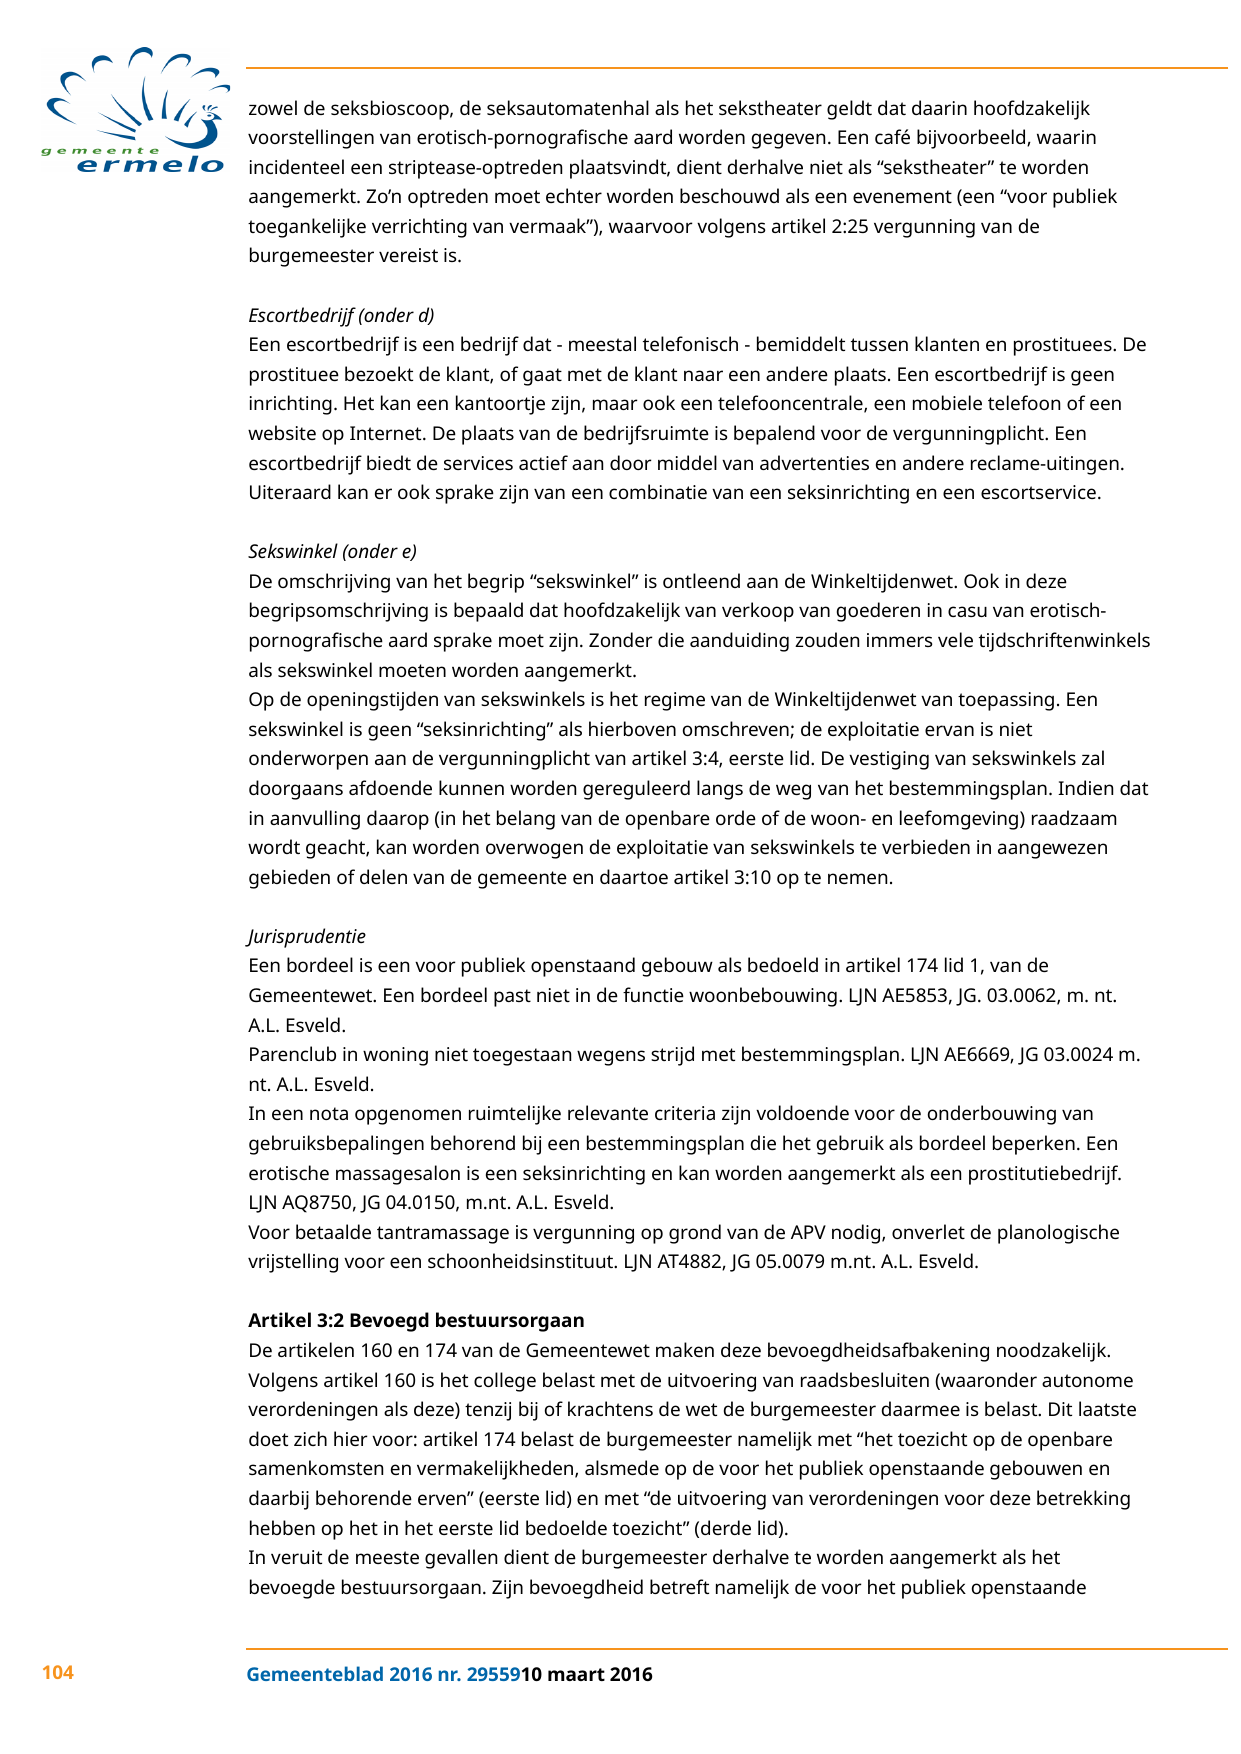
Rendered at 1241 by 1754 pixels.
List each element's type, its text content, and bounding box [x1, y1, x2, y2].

text Een escortbedrijf is een bedrijf dat - meestal telefonisch - bemiddelt tussen klanten en prostituees. De prostituee bezoekt de klant, of gaat met de klant naar een andere plaats. Een escortbedrijf is geen inrichting. Het kan een kantoortje zijn, maar ook een telefooncentrale, een mobiele telefoon of een website op Internet. De plaats van de bedrijfsruimte is bepalend voor de vergunningplicht. Een escortbedrijf biedt de services actief aan door middel van advertenties en andere reclame-uitingen. Uiteraard kan er ook sprake zijn van een combinatie van een seksinrichting en een escortservice. [248, 331, 1152, 505]
text Jurisprudentie [248, 923, 1152, 949]
text De omschrijving van het begrip “sekswinkel” is ontleend aan de Winkeltijdenwet. Ook in deze begripsomschrijving is bepaald dat hoofdzakelijk van verkoop van goederen in casu van erotisch-pornografische aard sprake moet zijn. Zonder die aanduiding zouden immers vele tijdschriftenwinkels als sekswinkel moeten worden aangemerkt. [248, 568, 1152, 683]
text In een nota opgenomen ruimtelijke relevante criteria zijn voldoende voor de onderbouwing van gebruiksbepalingen behorend bij een bestemmingsplan die het gebruik als bordeel beperken. Een erotische massagesalon is een seksinrichting en kan worden aangemerkt als een prostitutiebedrijf. LJN AQ8750, JG 04.0150, m.nt. A.L. Esveld. [248, 1101, 1152, 1215]
text In veruit de meeste gevallen dient de burgemeester derhalve te worden aangemerkt als het bevoegde bestuursorgaan. Zijn bevoegdheid betreft namelijk de voor het publiek openstaande [248, 1544, 1152, 1600]
picture [41, 47, 231, 172]
text Parenclub in woning niet toegestaan wegens strijd met bestemmingsplan. LJN AE6669, JG 03.0024 m. nt. A.L. Esveld. [248, 1041, 1152, 1097]
text De artikelen 160 en 174 van de Gemeentewet maken deze bevoegdheidsafbakening noodzakelijk. Volgens artikel 160 is het college belast met de uitvoering van raadsbesluiten (waaronder autonome verordeningen als deze) tenzij bij of krachtens de wet de burgemeester daarmee is belast. Dit laatste doet zich hier voor: artikel 174 belast de burgemeester namelijk met “het toezicht op de openbare samenkomsten en vermakelijkheden, alsmede op de voor het publiek openstaande gebouwen en daarbij behorende erven” (eerste lid) en met “de uitvoering van verordeningen voor deze betrekking hebben op het in het eerste lid bedoelde toezicht” (derde lid). [248, 1337, 1152, 1541]
text Escortbedrijf (onder d) [248, 302, 1152, 328]
text Sekswinkel (onder e) [248, 538, 1152, 564]
text Artikel 3:2 Bevoegd bestuursorgaan [248, 1308, 1152, 1333]
text Een bordeel is een voor publiek openstaand gebouw als bedoeld in artikel 174 lid 1, van de Gemeentewet. Een bordeel past niet in de functie woonbebouwing. LJN AE5853, JG. 03.0062, m. nt. A.L. Esveld. [248, 953, 1152, 1038]
text zowel de seksbioscoop, de seksautomatenhal als het sekstheater geldt dat daarin hoofdzakelijk voorstellingen van erotisch-pornografische aard worden gegeven. Een café bijvoorbeeld, waarin incidenteel een striptease-optreden plaatsvindt, dient derhalve niet als “sekstheater” te worden aangemerkt. Zo’n optreden moet echter worden beschouwd als een evenement (een “voor publiek toegankelijke verrichting van vermaak”), waarvoor volgens artikel 2:25 vergunning van de burgemeester vereist is. [248, 95, 1152, 268]
text Op de openingstijden van sekswinkels is het regime van de Winkeltijdenwet van toepassing. Een sekswinkel is geen “seksinrichting” als hierboven omschreven; de exploitatie ervan is niet onderworpen aan de vergunningplicht van artikel 3:4, eerste lid. De vestiging van sekswinkels zal doorgaans afdoende kunnen worden gereguleerd langs de weg van het bestemmingsplan. Indien dat in aanvulling daarop (in het belang van de openbare orde of de woon- en leefomgeving) raadzaam wordt geacht, kan worden overwogen de exploitatie van sekswinkels te verbieden in aangewezen gebieden of delen van de gemeente en daartoe artikel 3:10 op te nemen. [248, 686, 1152, 890]
text Voor betaalde tantramassage is vergunning op grond van de APV nodig, onverlet de planologische vrijstelling voor een schoonheidsinstituut. LJN AT4882, JG 05.0079 m.nt. A.L. Esveld. [248, 1219, 1152, 1274]
